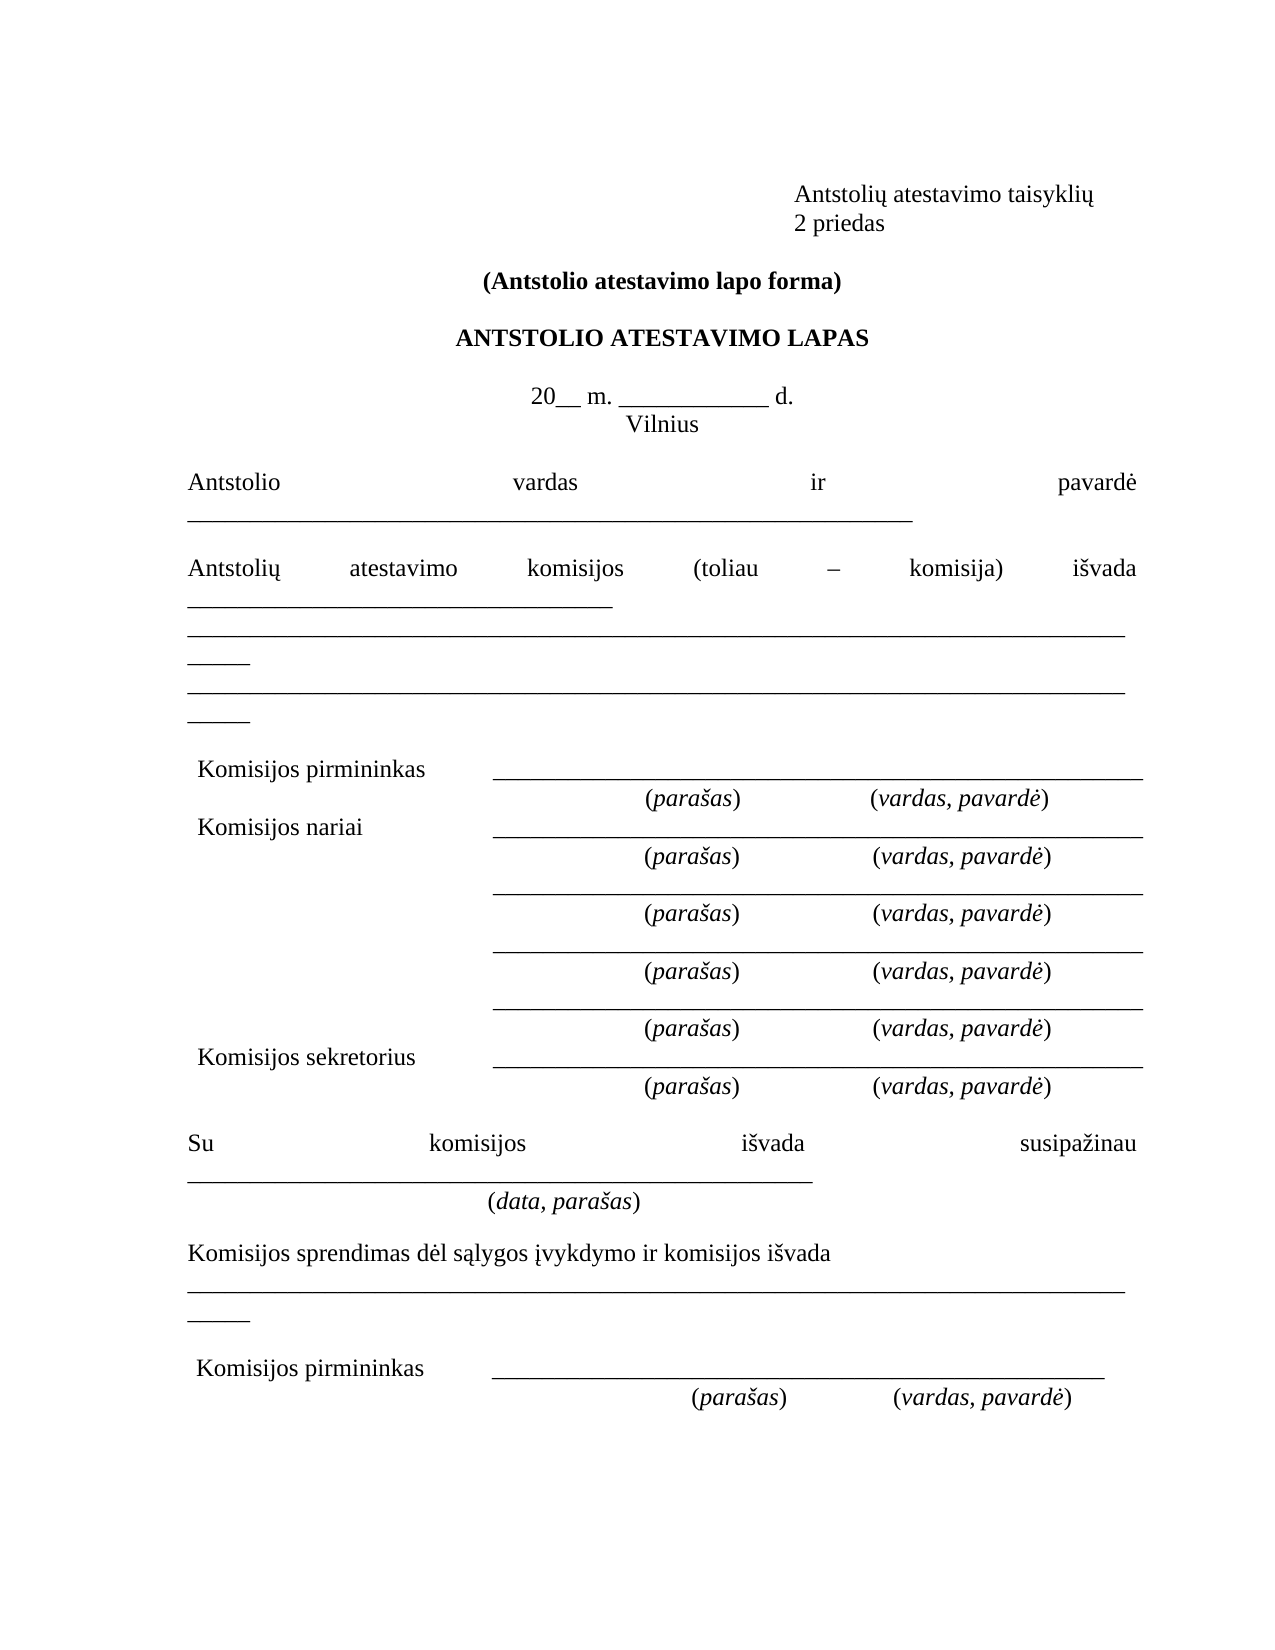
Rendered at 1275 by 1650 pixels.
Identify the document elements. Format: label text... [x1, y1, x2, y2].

text 2 priedas [719, 208, 1137, 237]
text ________________________________________________________________________________ [187, 611, 1137, 668]
text Su komisijos išvada susipažinau __________________________________________________ [187, 1128, 1137, 1186]
table_header _________________________________________________ (parašas) (vardas, pavardė) [488, 1354, 1195, 1411]
text 20__ m. ____________ d. [187, 381, 1137, 409]
table_header Komisijos pirmininkas [193, 755, 489, 812]
text Antstolių atestavimo taisyklių [719, 179, 1137, 208]
table_cell ____________________________________________________ (parašas) (vardas, pavardė) [489, 1042, 1195, 1099]
text (data, parašas) [187, 1186, 1137, 1214]
text Antstolio vardas ir pavardė __________________________________________________________ [187, 467, 1137, 524]
table_cell ____________________________________________________ (parašas) (vardas, pavardė) [489, 927, 1195, 984]
table_header ____________________________________________________ (parašas) (vardas, pavardė) [489, 755, 1195, 812]
text (Antstolio atestavimo lapo forma) [187, 266, 1137, 294]
table_cell ____________________________________________________ (parašas) (vardas, pavardė) [489, 870, 1195, 927]
text ANTSTOLIO ATESTAVIMO LAPAS [187, 323, 1137, 352]
text Vilnius [187, 409, 1137, 438]
table_cell ____________________________________________________ (parašas) (vardas, pavardė) [489, 985, 1195, 1042]
table_header Komisijos pirmininkas [192, 1354, 488, 1411]
text Antstolių atestavimo komisijos (toliau – komisija) išvada __________________________________ [187, 553, 1137, 611]
table_cell [193, 870, 489, 927]
text ________________________________________________________________________________ [187, 1267, 1137, 1325]
table_cell Komisijos sekretorius [193, 1042, 489, 1099]
table_cell [193, 985, 489, 1042]
table_cell ____________________________________________________ (parašas) (vardas, pavardė) [489, 812, 1195, 869]
text Komisijos sprendimas dėl sąlygos įvykdymo ir komisijos išvada [187, 1238, 1137, 1267]
table_cell [193, 927, 489, 984]
table_cell Komisijos nariai [193, 812, 489, 869]
text ________________________________________________________________________________ [187, 668, 1137, 726]
